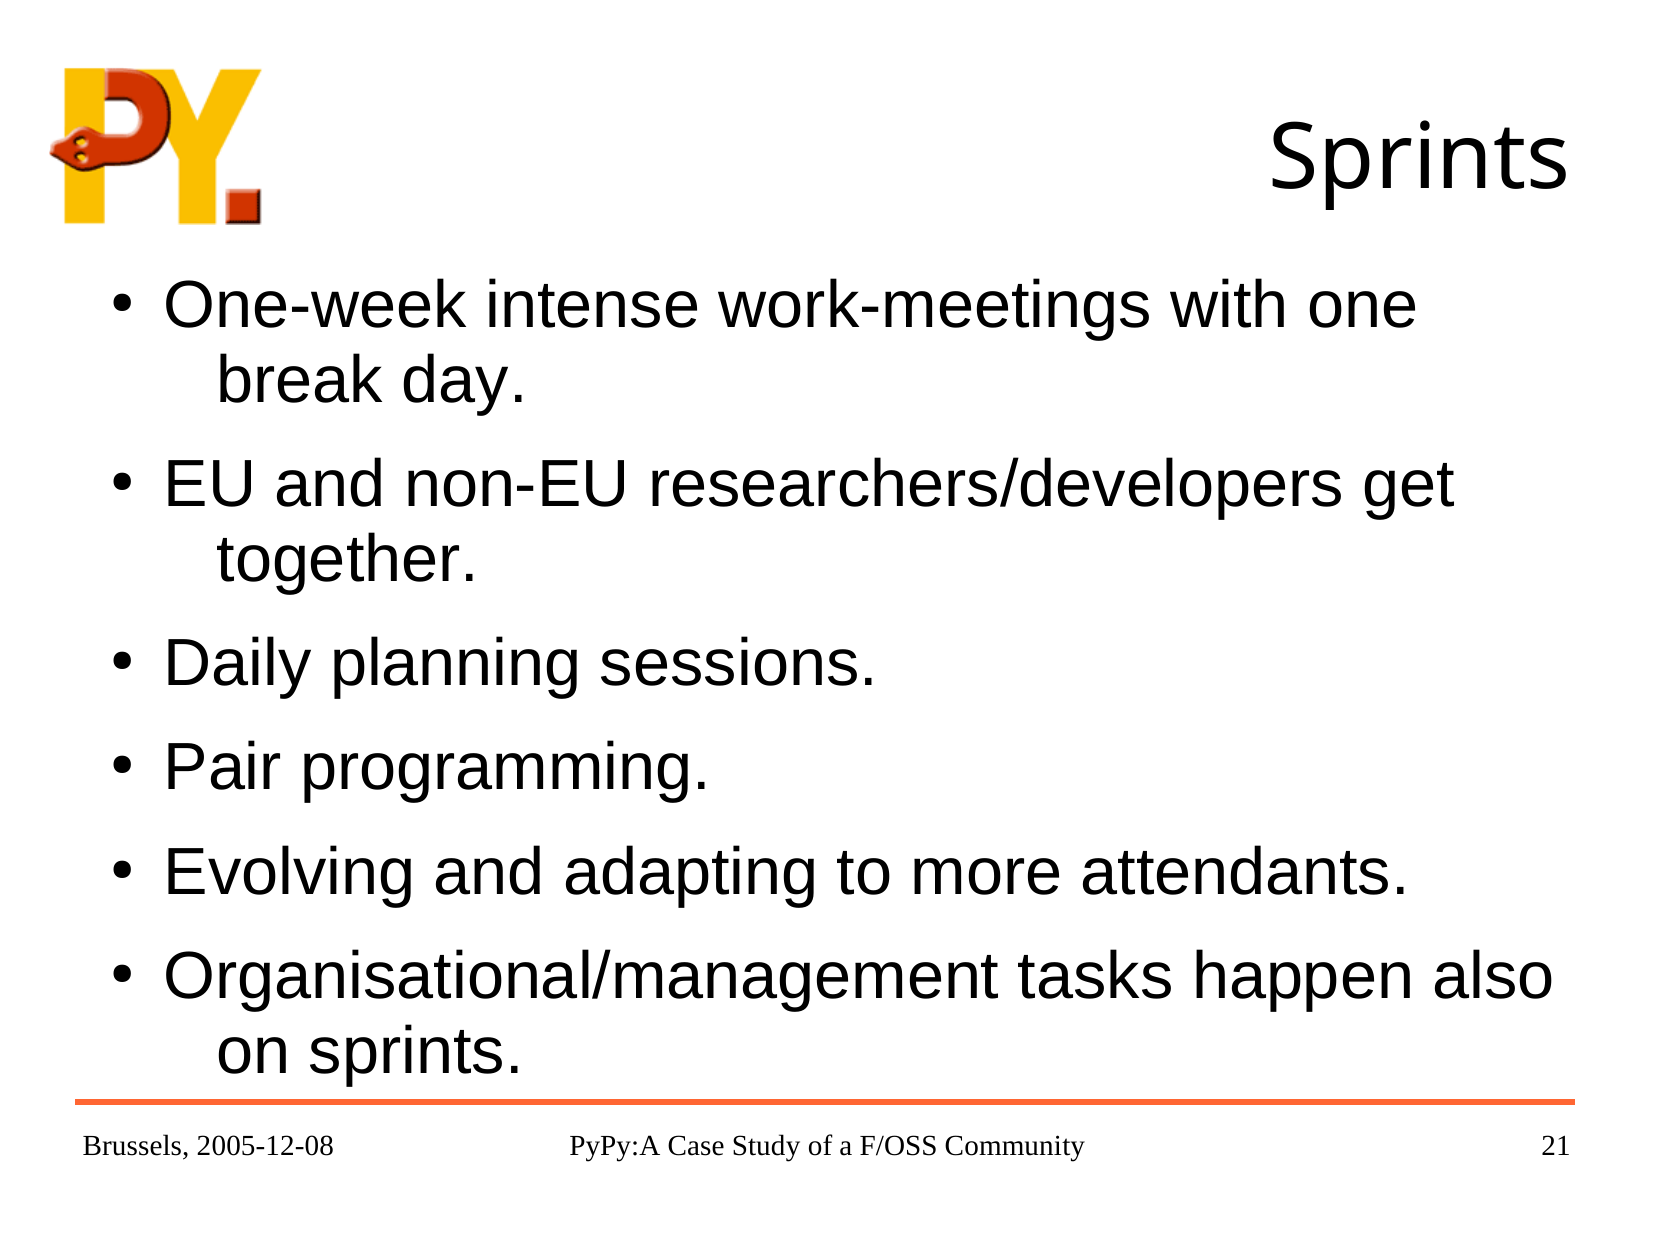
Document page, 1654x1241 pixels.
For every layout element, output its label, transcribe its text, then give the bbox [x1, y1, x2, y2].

list One-week intense work-meetings with one break day. EU and non-EU researchers/developers get together. Daily planning sessions. Pair programming. Evolving and adapting to more attendants. Organisational/management tasks happen also on sprints. [75, 266, 1564, 1088]
picture [49, 67, 263, 225]
title Sprints [337, 49, 1571, 257]
